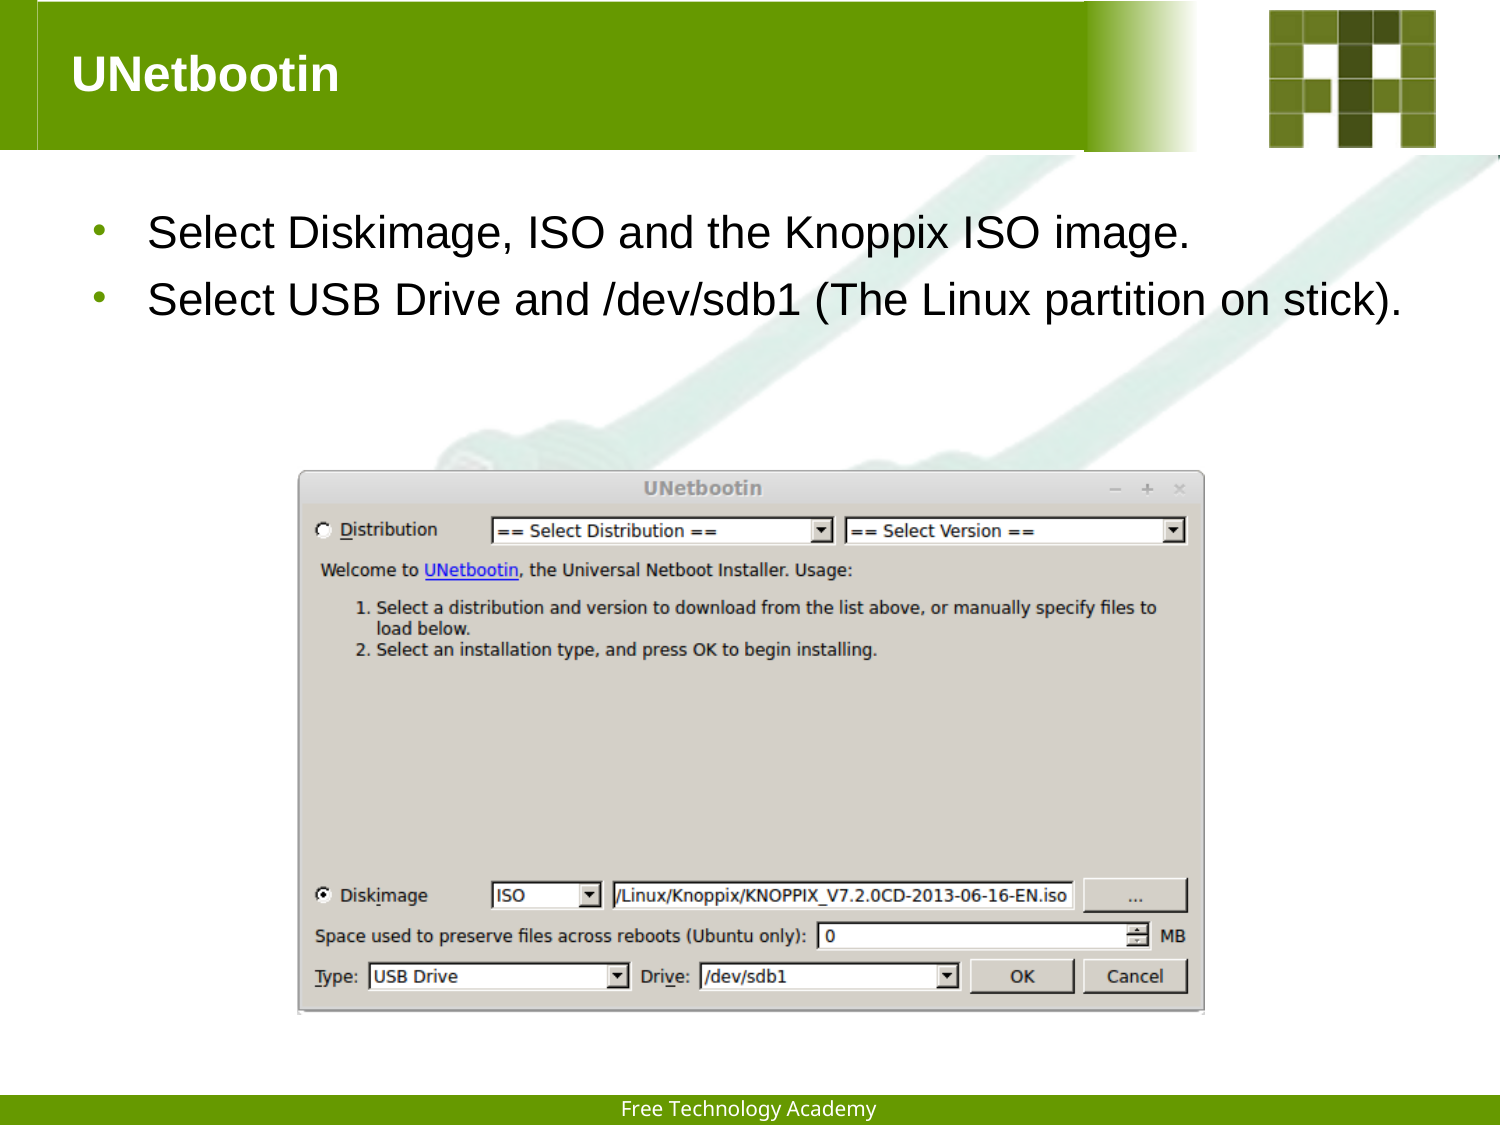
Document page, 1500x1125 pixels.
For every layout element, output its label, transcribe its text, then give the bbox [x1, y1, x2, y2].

picture [297, 466, 1205, 1015]
picture [1269, 10, 1436, 148]
list Select Diskimage, ISO and the Knoppix ISO image. Select USB Drive and /dev/sdb1 (The Linux partition on stick). [76, 194, 1427, 426]
title UNetbootin [56, 1, 1107, 152]
